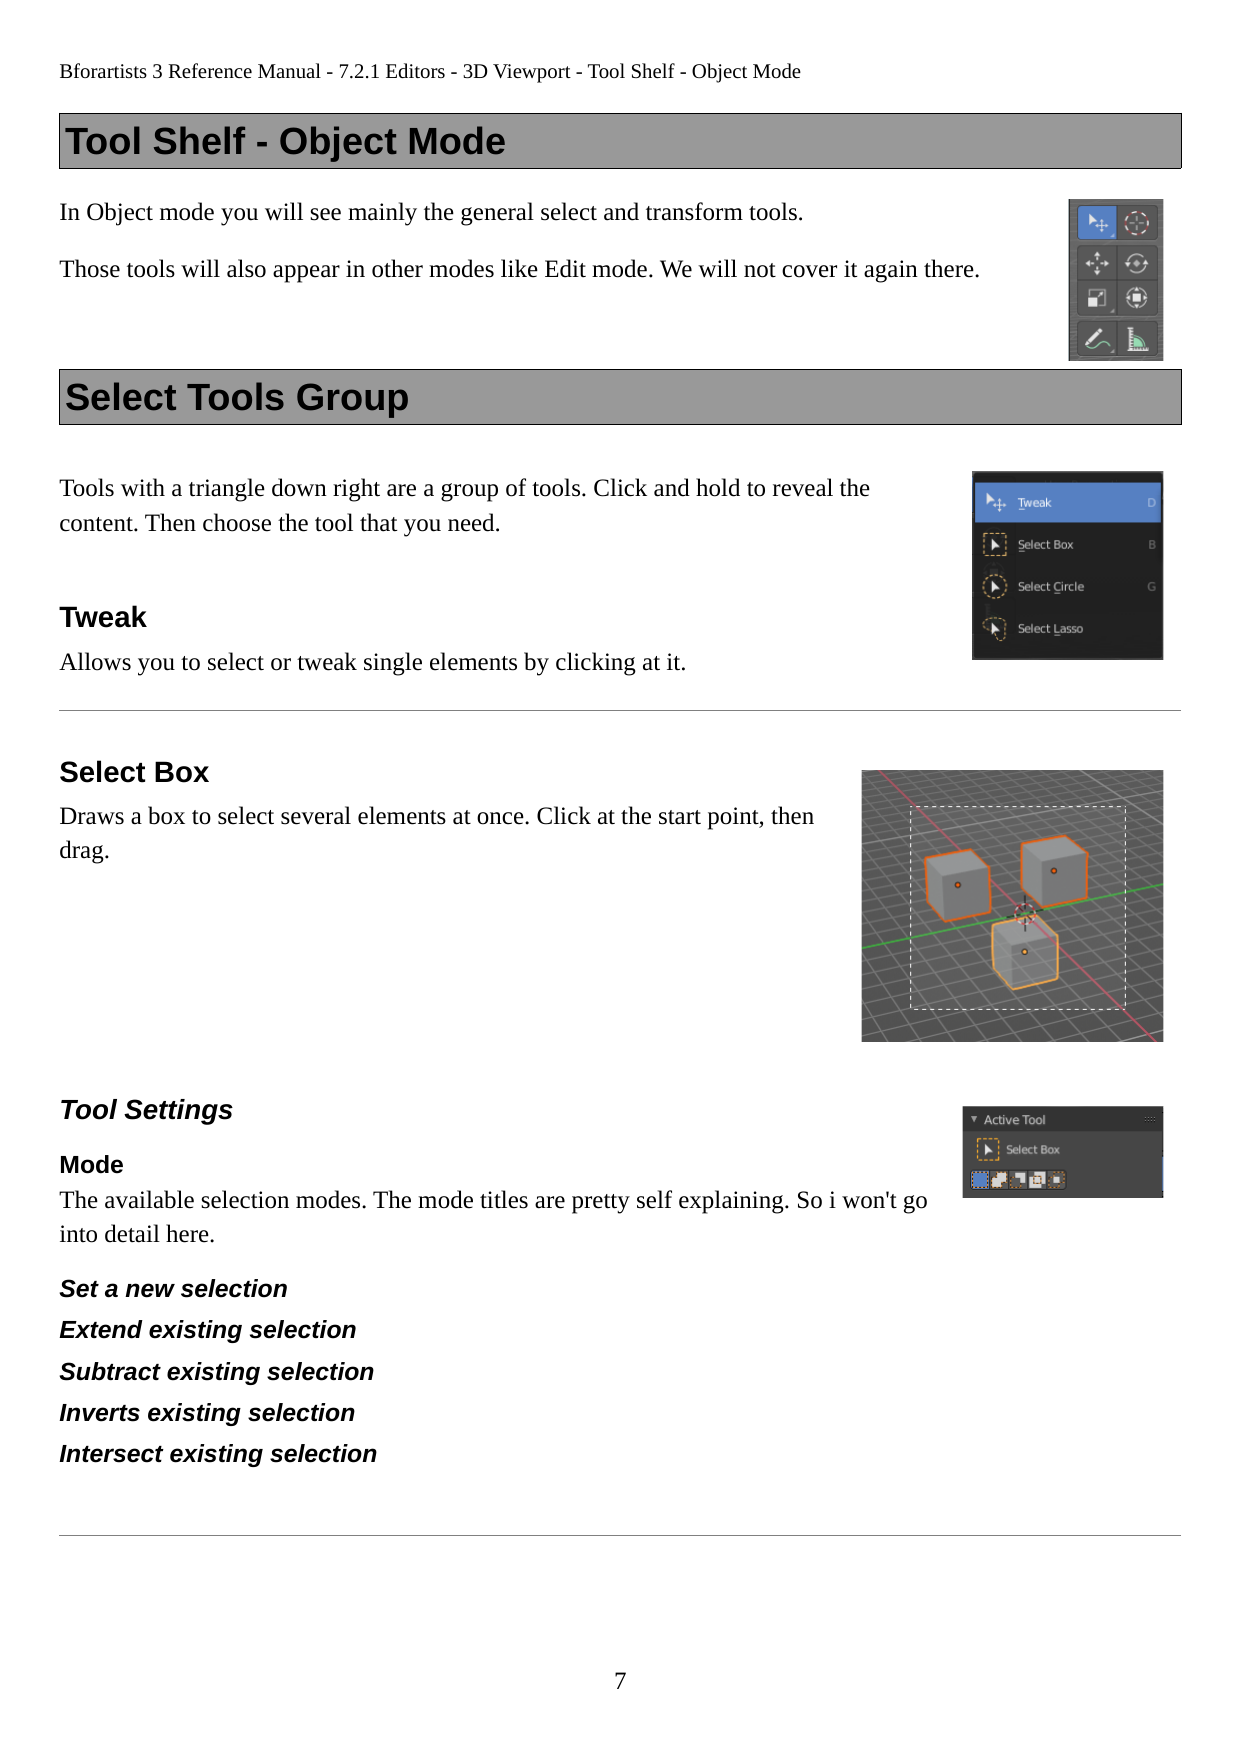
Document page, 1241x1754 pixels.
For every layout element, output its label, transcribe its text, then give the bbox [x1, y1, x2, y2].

subtitle Tool Settings [59, 1093, 1181, 1125]
subtitle Subtract existing selection [59, 1357, 1181, 1385]
text In Object mode you will see mainly the general select and transform tools. [59, 197, 1181, 225]
text Allows you to select or tweak single elements by clicking at it. [59, 647, 1181, 675]
picture [972, 471, 1164, 660]
table_header Select Tools Group [60, 370, 1181, 424]
text Tools with a triangle down right are a group of tools. Click and hold to reveal the content. Then choose the tool that you need. [59, 473, 972, 537]
subtitle [1164, 600, 1181, 634]
subtitle Tweak [59, 600, 972, 634]
subtitle Extend existing selection [59, 1316, 1181, 1344]
text Draws a box to select several elements at once. Click at the start point, then drag. [59, 801, 861, 864]
subtitle Mode [59, 1150, 962, 1178]
subtitle [1164, 1150, 1181, 1178]
subtitle Select Box [59, 754, 1181, 788]
picture [962, 1106, 1164, 1198]
picture [861, 770, 1164, 1042]
subtitle Intersect existing selection [59, 1439, 1181, 1467]
subtitle Set a new selection [59, 1274, 1181, 1303]
subtitle Inverts existing selection [59, 1398, 1181, 1426]
text Those tools will also appear in other modes like Edit mode. We will not cover it again there. [59, 254, 1068, 283]
picture [1068, 199, 1164, 361]
table_header Tool Shelf - Object Mode [60, 114, 1181, 168]
text The available selection modes. The mode titles are pretty self explaining. So i won't go into detail here. [59, 1185, 1181, 1248]
